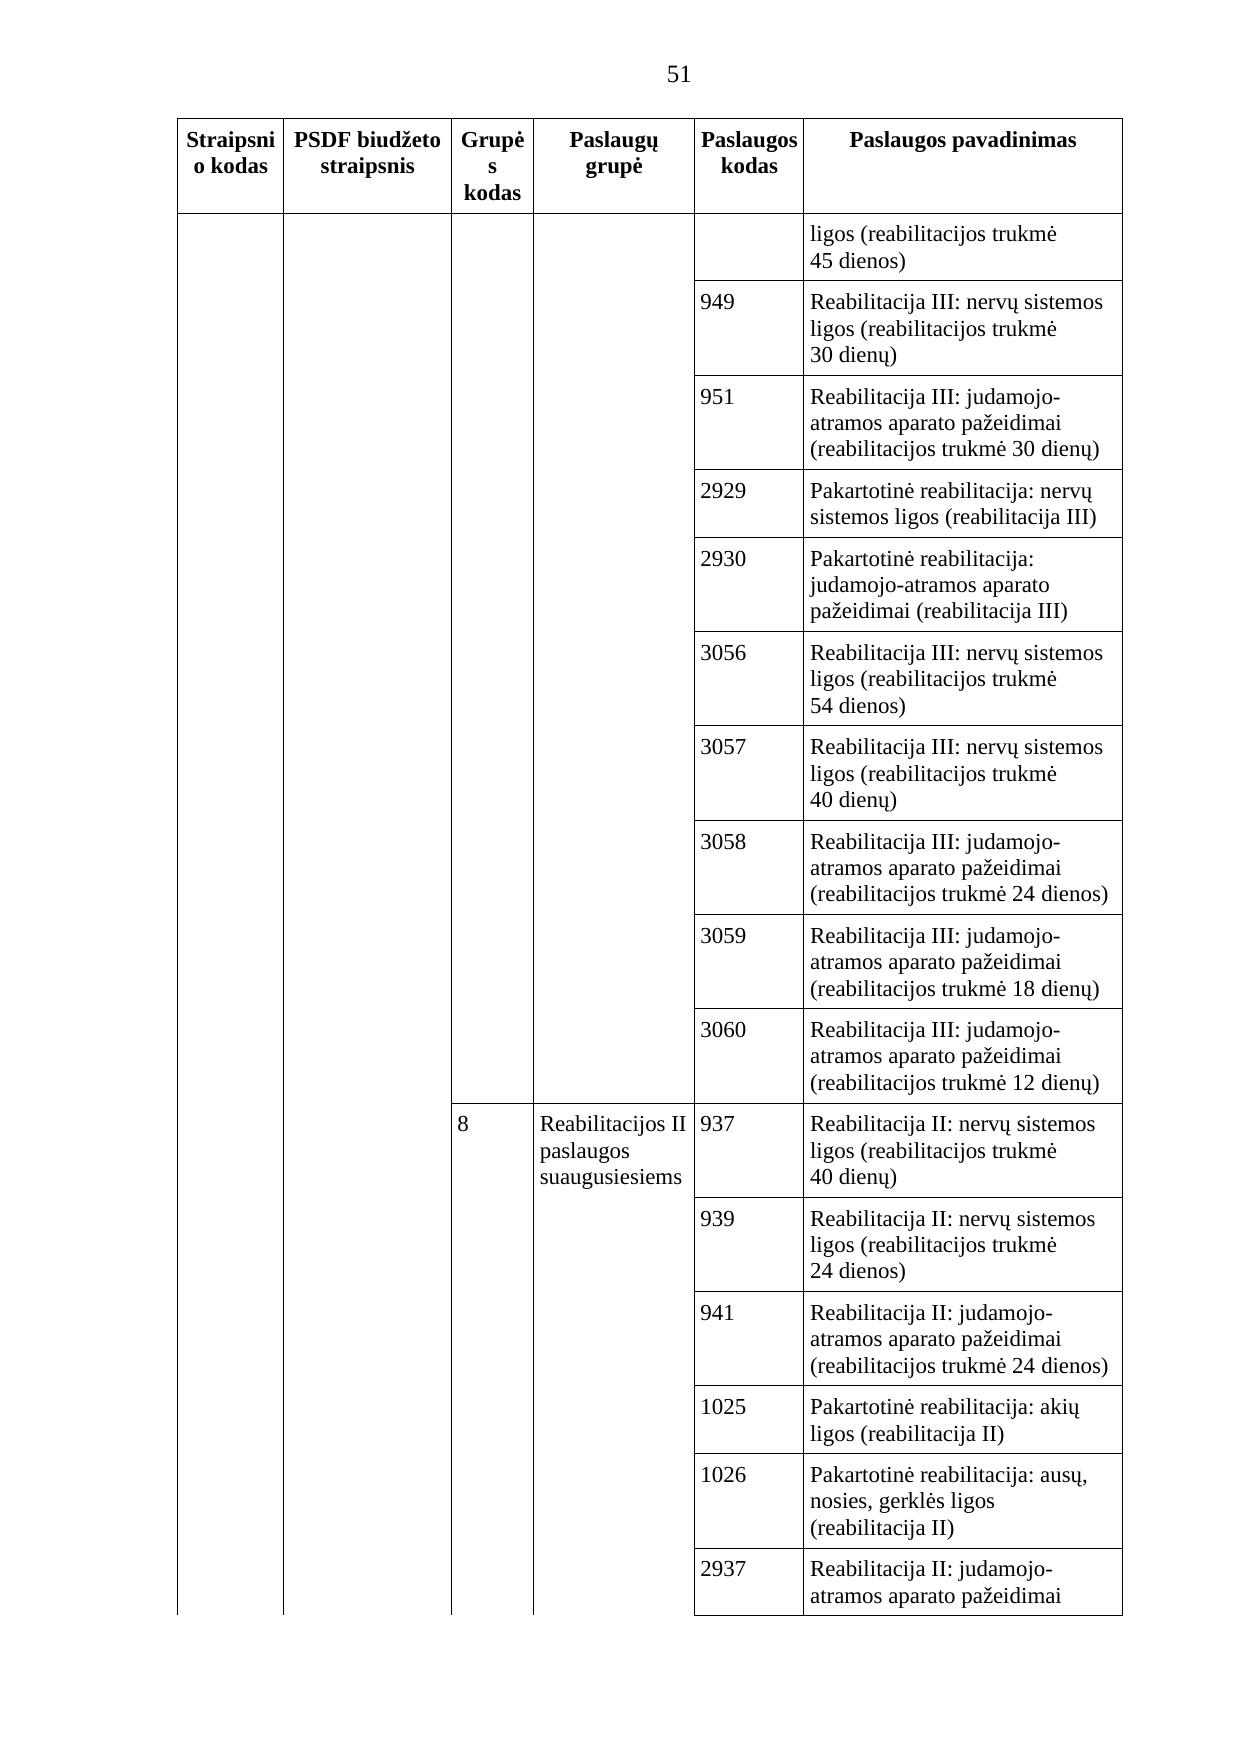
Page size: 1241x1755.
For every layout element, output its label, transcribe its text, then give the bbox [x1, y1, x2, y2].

table_cell [178, 820, 283, 914]
table_cell [178, 214, 283, 280]
table_cell [284, 631, 451, 725]
table_cell [452, 1008, 533, 1102]
table_cell Reabilitacija III: nervų sistemos ligos (reabilitacijos trukmė 54 dienos) [804, 632, 1122, 725]
table_cell [284, 1008, 451, 1102]
table_cell Pakartotinė reabilitacija: judamojo-atramos aparato pažeidimai (reabilitacija III) [804, 538, 1122, 631]
table_cell 3057 [695, 726, 803, 819]
table_cell 1025 [695, 1386, 803, 1453]
table_cell [284, 820, 451, 914]
table_cell [284, 469, 451, 537]
table_cell [284, 1385, 451, 1453]
table_cell [534, 375, 694, 469]
table_cell [284, 725, 451, 819]
table_cell Reabilitacija III: nervų sistemos ligos (reabilitacijos trukmė 40 dienų) [804, 726, 1122, 819]
table_cell Reabilitacijos II paslaugos suaugusiesiems [534, 1104, 694, 1291]
table_cell [284, 375, 451, 469]
table_cell [452, 375, 533, 469]
table_cell [452, 469, 533, 537]
table_cell [284, 914, 451, 1008]
table_cell 3060 [695, 1009, 803, 1102]
table_cell [178, 1103, 283, 1144]
table_cell [178, 469, 283, 537]
table_cell [534, 280, 694, 374]
table_cell 2930 [695, 538, 803, 631]
table_cell [452, 1453, 533, 1547]
table_cell 8 [452, 1104, 533, 1144]
table_cell [284, 1103, 451, 1144]
table_header Paslaugos kodas [695, 119, 803, 212]
table_header Paslaugų grupė [534, 119, 694, 212]
table_cell [452, 1385, 533, 1453]
table_cell Reabilitacija II: judamojo-atramos aparato pažeidimai (reabilitacijos trukmė 24 dienos) [804, 1292, 1122, 1385]
table_cell [452, 1291, 533, 1385]
table_cell 1026 [695, 1454, 803, 1547]
table_header Straipsnio kodas [178, 119, 283, 212]
table_cell [534, 820, 694, 914]
table_cell Reabilitacija III: judamojo-atramos aparato pažeidimai (reabilitacijos trukmė 18 dienų) [804, 915, 1122, 1008]
table_cell Reabilitacija III: judamojo-atramos aparato pažeidimai (reabilitacijos trukmė 30 dienų) [804, 376, 1122, 469]
table_cell [534, 914, 694, 1008]
table_cell [695, 214, 803, 280]
table_cell 949 [695, 281, 803, 374]
table_cell 939 [695, 1198, 803, 1291]
table_cell [452, 537, 533, 631]
table_cell [534, 1008, 694, 1102]
table_cell [178, 537, 283, 631]
table_cell 951 [695, 376, 803, 469]
table_cell [452, 214, 533, 280]
table_cell Pakartotinė reabilitacija: ausų, nosies, gerklės ligos (reabilitacija II) [804, 1454, 1122, 1547]
table_cell [178, 914, 283, 1008]
table_cell 3058 [695, 821, 803, 914]
table_cell [452, 1548, 533, 1615]
table_cell Reabilitacija III: judamojo-atramos aparato pažeidimai (reabilitacijos trukmė 24 dienos) [804, 821, 1122, 914]
table_header Paslaugos pavadinimas [804, 119, 1122, 212]
table_cell [534, 1291, 694, 1385]
table_cell [452, 914, 533, 1008]
table_cell [284, 214, 451, 280]
table_cell [452, 631, 533, 725]
table_cell [178, 1453, 283, 1547]
table_cell Reabilitacija II: nervų sistemos ligos (reabilitacijos trukmė 40 dienų) [804, 1104, 1122, 1197]
table_cell [284, 1144, 451, 1197]
table_cell [178, 631, 283, 725]
table_cell Pakartotinė reabilitacija: akių ligos (reabilitacija II) [804, 1386, 1122, 1453]
table_cell [178, 1548, 283, 1615]
table_cell 2929 [695, 470, 803, 537]
table_cell [452, 1144, 533, 1197]
table_cell [178, 725, 283, 819]
table_cell [178, 1197, 283, 1291]
table_cell [178, 1008, 283, 1102]
table_cell Pakartotinė reabilitacija: nervų sistemos ligos (reabilitacija III) [804, 470, 1122, 537]
table_cell [534, 725, 694, 819]
table_cell ligos (reabilitacijos trukmė 45 dienos) [804, 214, 1122, 280]
table_cell [178, 1144, 283, 1197]
table_cell [284, 1453, 451, 1547]
table_cell [534, 214, 694, 280]
table_cell [534, 1548, 694, 1615]
table_cell [178, 375, 283, 469]
table_cell [284, 1548, 451, 1615]
table_header PSDF biudžeto straipsnis [284, 119, 451, 212]
table_cell [284, 1291, 451, 1385]
table_cell 3056 [695, 632, 803, 725]
table_cell [452, 280, 533, 374]
table_cell [452, 1197, 533, 1291]
table_cell [178, 1385, 283, 1453]
table_cell 3059 [695, 915, 803, 1008]
table_cell Reabilitacija III: nervų sistemos ligos (reabilitacijos trukmė 30 dienų) [804, 281, 1122, 374]
table_cell [534, 1453, 694, 1547]
table_cell [284, 537, 451, 631]
table_cell 937 [695, 1104, 803, 1197]
table_header Grupės kodas [452, 119, 533, 212]
table_cell [284, 1197, 451, 1291]
table_cell [178, 1291, 283, 1385]
table_cell [452, 725, 533, 819]
table_cell [178, 280, 283, 374]
table_cell [284, 280, 451, 374]
table_cell [452, 820, 533, 914]
table_cell Reabilitacija III: judamojo-atramos aparato pažeidimai (reabilitacijos trukmė 12 dienų) [804, 1009, 1122, 1102]
table_cell Reabilitacija II: judamojo-atramos aparato pažeidimai [804, 1549, 1122, 1615]
table_cell [534, 469, 694, 537]
table_cell 941 [695, 1292, 803, 1385]
table_cell 2937 [695, 1549, 803, 1615]
table_cell [534, 537, 694, 631]
table_cell Reabilitacija II: nervų sistemos ligos (reabilitacijos trukmė 24 dienos) [804, 1198, 1122, 1291]
table_cell [534, 1385, 694, 1453]
table_cell [534, 631, 694, 725]
